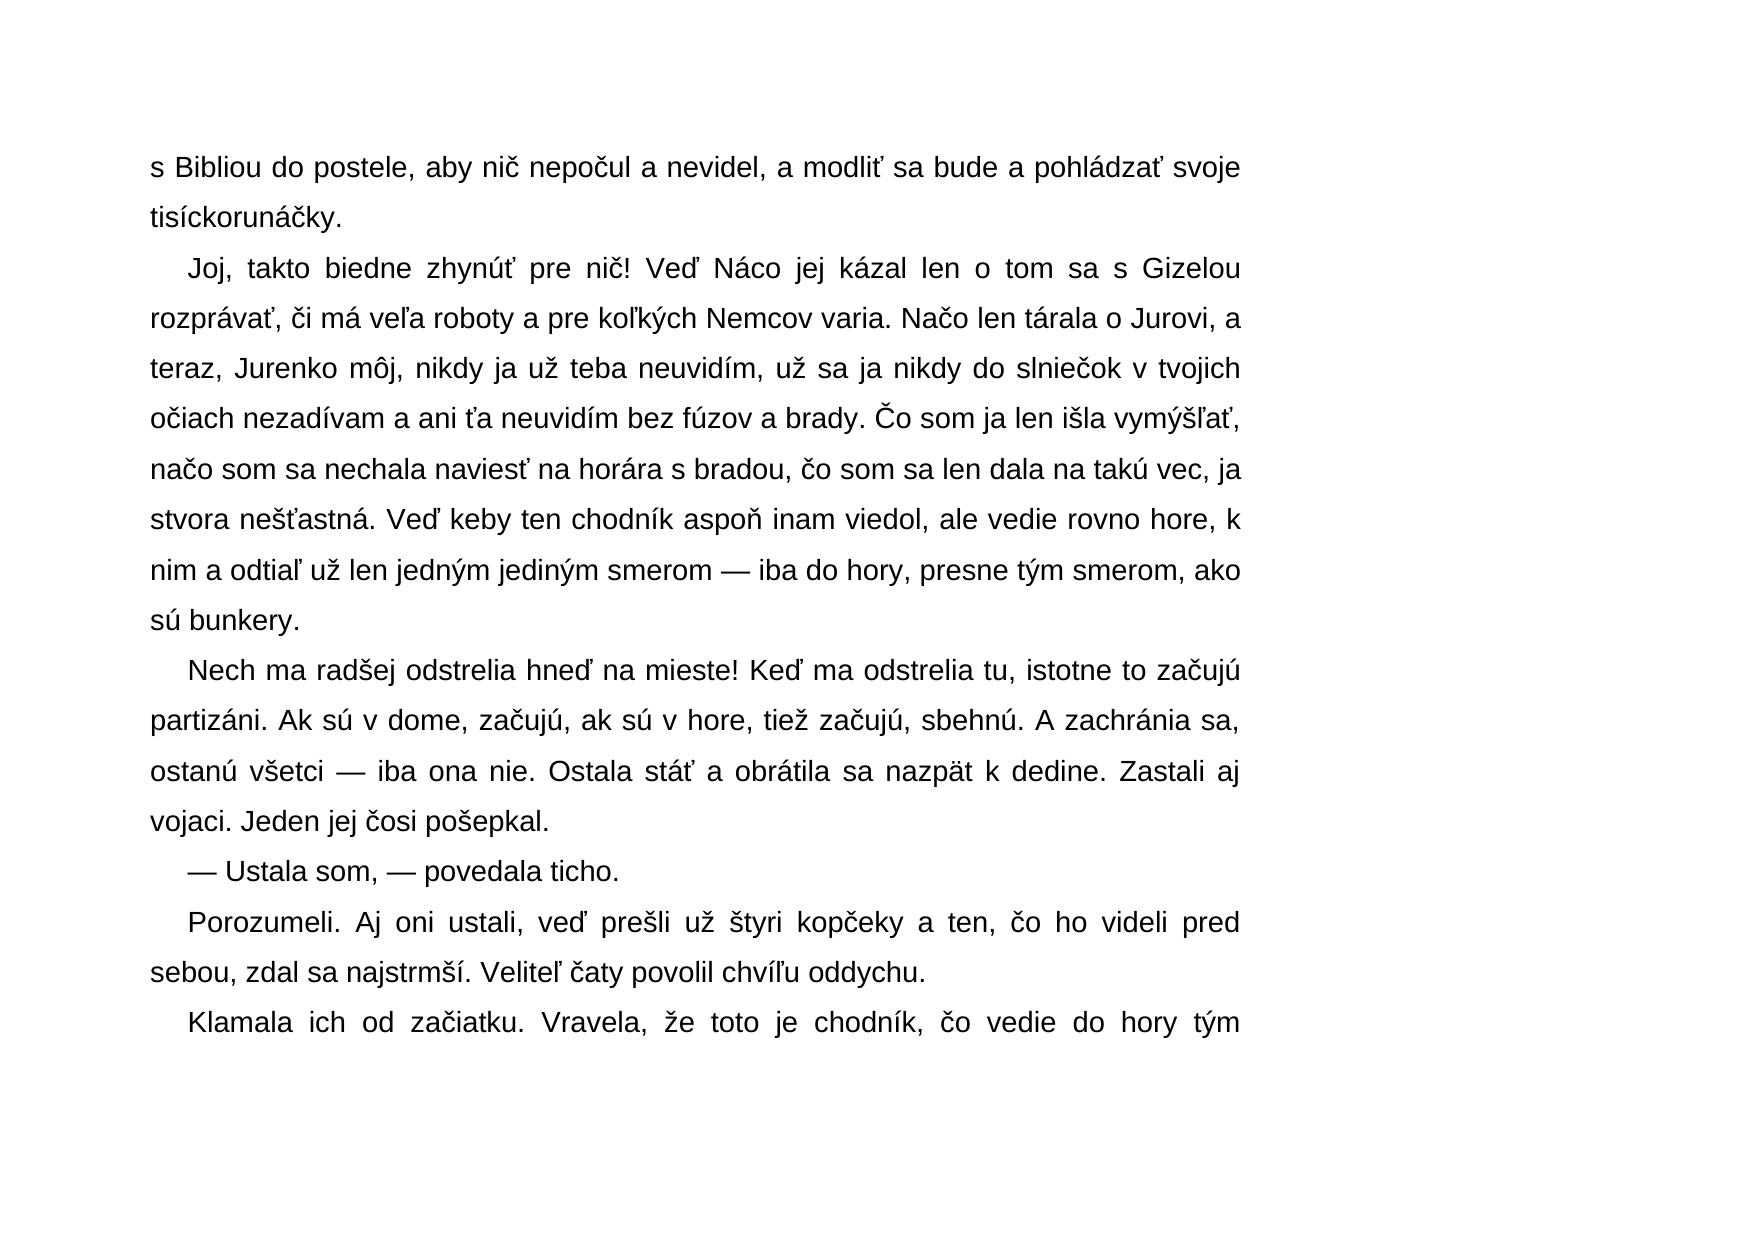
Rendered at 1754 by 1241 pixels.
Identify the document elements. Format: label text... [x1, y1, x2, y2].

text s Bibliou do postele, aby nič nepočul a nevidel, a modliť sa bude a pohládzať svoje tisíckorunáčky. [150, 150, 1243, 234]
text — Ustala som, — povedala ticho. [150, 854, 1243, 888]
text Porozumeli. Aj oni ustali, veď prešli už štyri kopčeky a ten, čo ho videli pred sebou, zdal sa najstrmší. Veliteľ čaty povolil chvíľu oddychu. [150, 905, 1243, 988]
text Nech ma radšej odstrelia hneď na mieste! Keď ma odstrelia tu, istotne to začujú partizáni. Ak sú v dome, začujú, ak sú v hore, tiež začujú, sbehnú. A zachránia sa, ostanú všetci — iba ona nie. Ostala stáť a obrátila sa nazpät k dedine. Zastali aj vojaci. Jeden jej čosi pošepkal. [150, 653, 1243, 838]
text Joj, takto biedne zhynúť pre nič! Veď Náco jej kázal len o tom sa s Gizelou rozprávať, či má veľa roboty a pre koľkých Nemcov varia. Načo len tárala o Jurovi, a teraz, Jurenko môj, nikdy ja už teba neuvidím, už sa ja nikdy do slniečok v tvojich očiach nezadívam a ani ťa neuvidím bez fúzov a brady. Čo som ja len išla vymýšľať, načo som sa nechala naviesť na horára s bradou, čo som sa len dala na takú vec, ja stvora nešťastná. Veď keby ten chodník aspoň inam viedol, ale vedie rovno hore, k nim a odtiaľ už len jedným jediným smerom — iba do hory, presne tým smerom, ako sú bunkery. [150, 251, 1243, 636]
text Klamala ich od začiatku. Vravela, že toto je chodník, čo vedie do hory tým [150, 1005, 1243, 1039]
